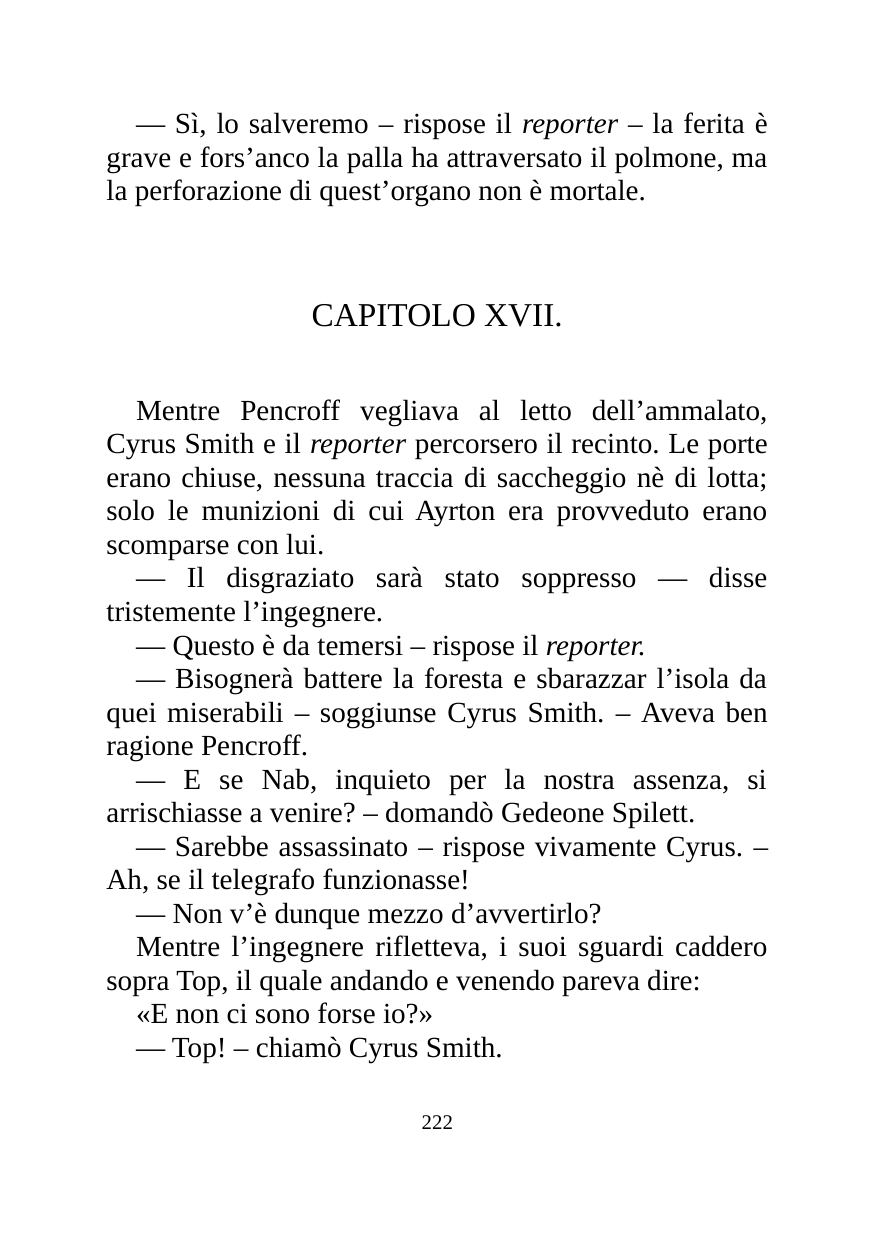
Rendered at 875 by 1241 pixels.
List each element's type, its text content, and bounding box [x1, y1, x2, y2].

text — Top! – chiamò Cyrus Smith. [106, 1030, 768, 1064]
text Mentre Pencroff vegliava al letto dell’ammalato, Cyrus Smith e il reporter percorsero il recinto. Le porte erano chiuse, nessuna traccia di saccheggio nè di lotta; solo le munizioni di cui Ayrton era provveduto erano scomparse con lui. [106, 393, 768, 561]
text — Questo è da temersi – rispose il reporter. [106, 628, 768, 661]
subtitle CAPITOLO XVII. [106, 295, 768, 334]
text — Bisognerà battere la foresta e sbarazzar l’isola da quei miserabili – soggiunse Cyrus Smith. – Aveva ben ragione Pencroff. [106, 661, 768, 762]
text — Il disgraziato sarà stato soppresso — disse tristemente l’ingegnere. [106, 561, 768, 628]
text — E se Nab, inquieto per la nostra assenza, si arrischiasse a venire? – domandò Gedeone Spilett. [106, 762, 768, 829]
text — Sarebbe assassinato – rispose vivamente Cyrus. – Ah, se il telegrafo funzionasse! [106, 829, 768, 896]
text — Non v’è dunque mezzo d’avvertirlo? [106, 896, 768, 929]
text «E non ci sono forse io?» [106, 997, 768, 1030]
text Mentre l’ingegnere rifletteva, i suoi sguardi caddero sopra Top, il quale andando e venendo pareva dire: [106, 929, 768, 997]
text — Sì, lo salveremo – rispose il reporter – la ferita è grave e fors’anco la palla ha attraversato il polmone, ma la perforazione di quest’organo non è mortale. [106, 106, 768, 207]
